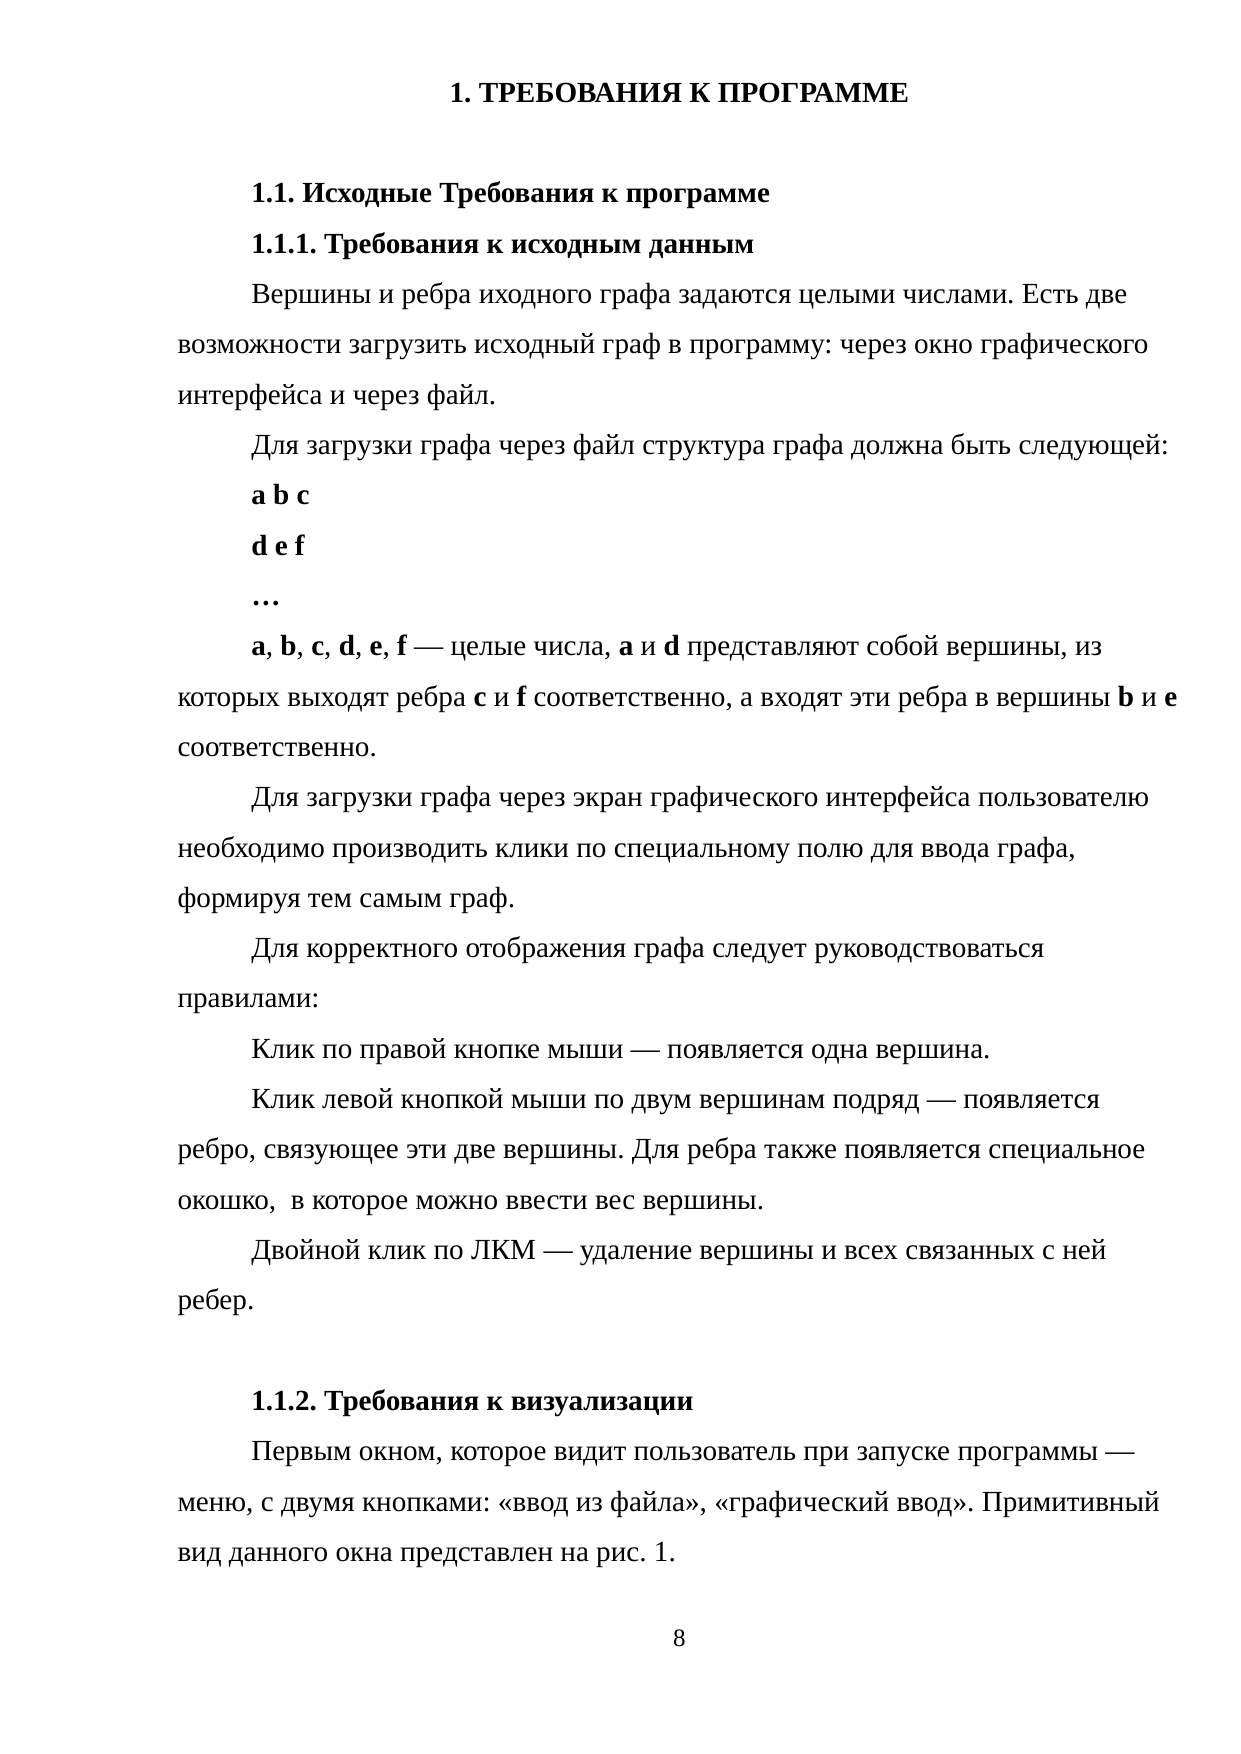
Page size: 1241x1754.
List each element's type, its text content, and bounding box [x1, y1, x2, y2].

text 1.1. Исходные Требования к программе [177, 176, 1181, 209]
text d e f [177, 528, 1181, 561]
text Для загрузки графа через экран графического интерфейса пользователю необходимо производить клики по специальному полю для ввода графа, формируя тем самым граф. [177, 779, 1181, 913]
text 1.1.1. Требования к исходным данным [177, 226, 1181, 259]
text Для корректного отображения графа следует руководствоваться правилами: [177, 930, 1181, 1014]
text 1. требования к программе [177, 75, 1181, 108]
text Первым окном, которое видит пользователь при запуске программы — меню, с двумя кнопками: «ввод из файла», «графический ввод». Примитивный вид данного окна представлен на рис. 1. [177, 1433, 1181, 1568]
text Вершины и ребра иходного графа задаются целыми числами. Есть две возможности загрузить исходный граф в программу: через окно графического интерфейса и через файл. [177, 276, 1181, 410]
text a b c [177, 477, 1181, 511]
text 1.1.2. Требования к визуализации [177, 1383, 1181, 1417]
text Клик левой кнопкой мыши по двум вершинам подряд — появляется ребро, связующее эти две вершины. Для ребра также появляется специальное окошко, в которое можно ввести вес вершины. [177, 1081, 1181, 1215]
text Двойной клик по ЛКМ — удаление вершины и всех связанных с ней ребер. [177, 1232, 1181, 1316]
text … [177, 578, 1181, 612]
text a, b, c, d, e, f — целые числа, a и d представляют собой вершины, из которых выходят ребра c и f соответственно, а входят эти ребра в вершины b и e соответственно. [177, 628, 1181, 763]
text Клик по правой кнопке мыши — появляется одна вершина. [177, 1031, 1181, 1064]
text Для загрузки графа через файл структура графа должна быть следующей: [177, 427, 1181, 461]
